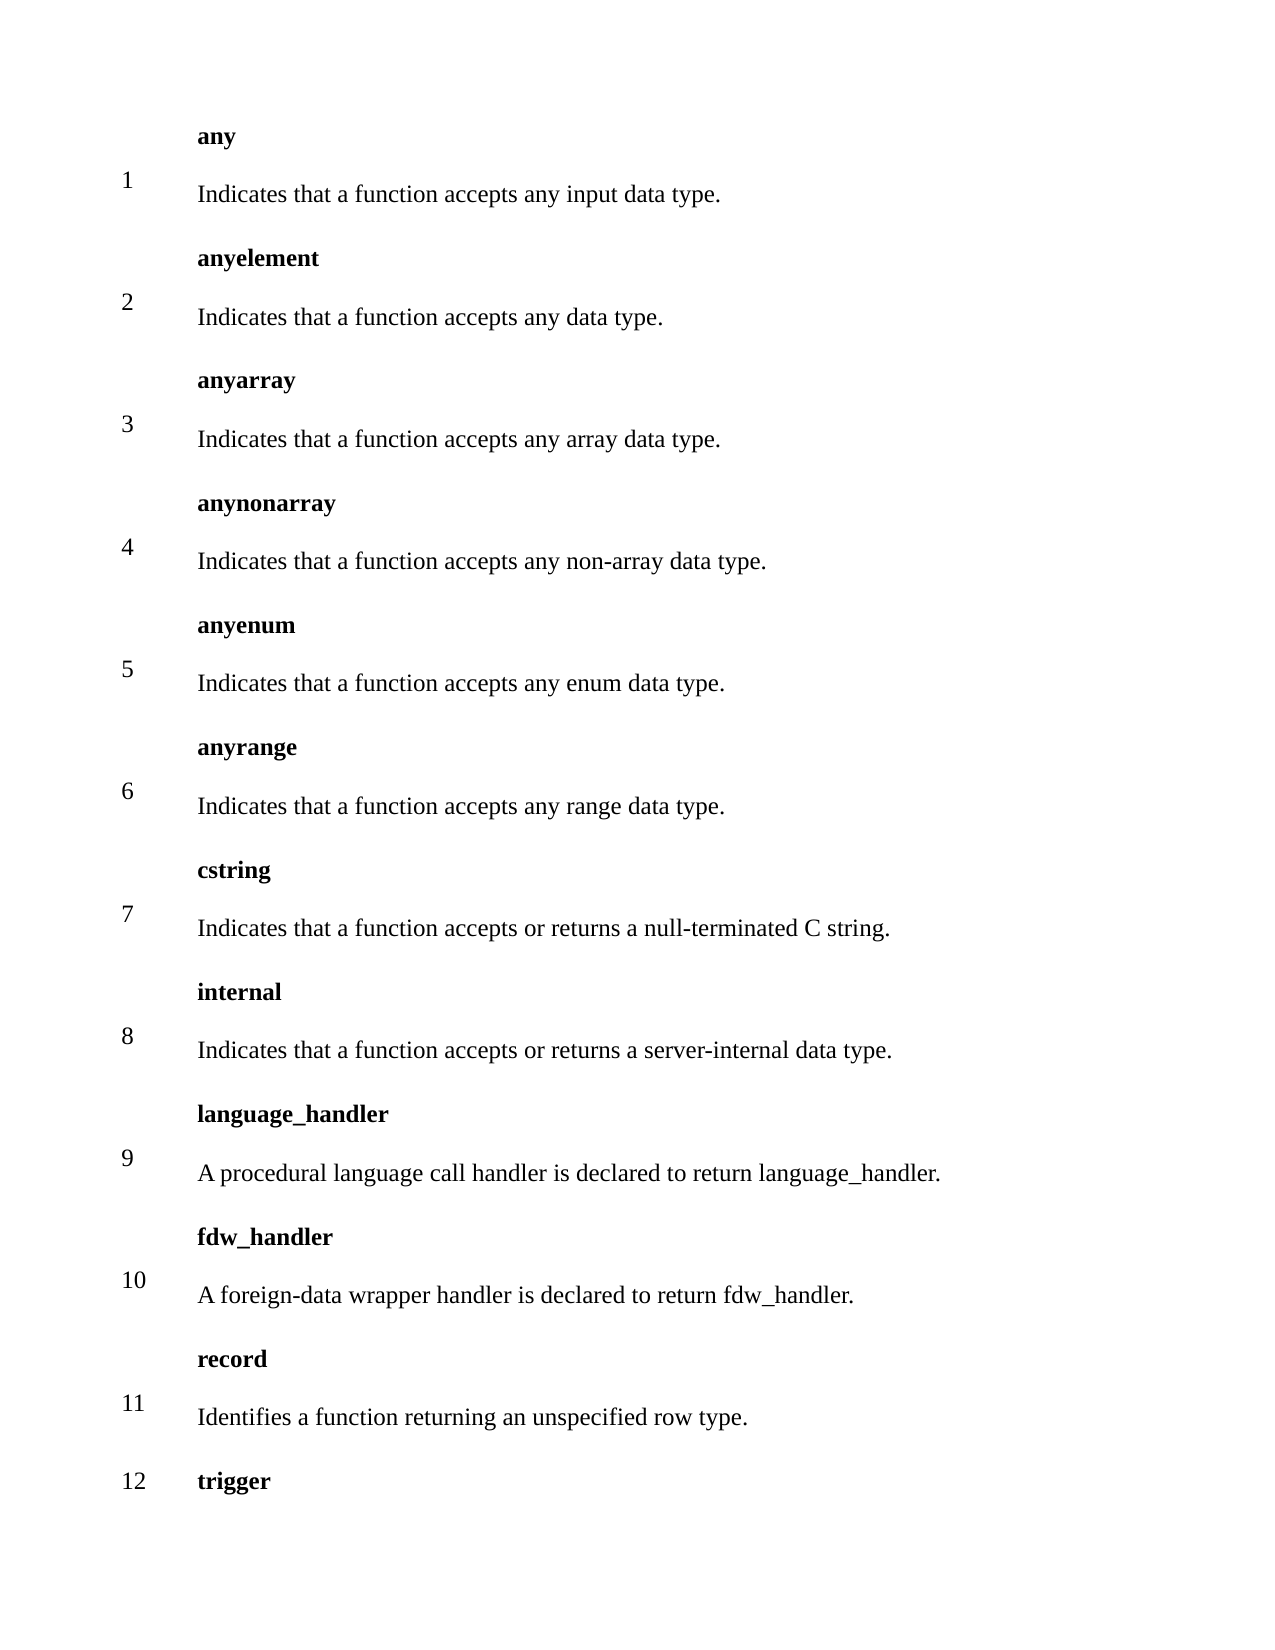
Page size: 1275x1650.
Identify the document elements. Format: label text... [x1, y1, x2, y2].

table_cell anynonarray Indicates that a function accepts any non-array data type. [194, 485, 952, 607]
table_cell 7 [118, 852, 194, 974]
table_cell 3 [118, 363, 194, 485]
table_cell 9 [118, 1096, 194, 1219]
table_cell internal Indicates that a function accepts or returns a server-internal data type. [194, 974, 952, 1096]
table_cell record Identifies a function returning an unspecified row type. [194, 1341, 952, 1463]
table_cell 4 [118, 485, 194, 607]
table_cell trigger [194, 1463, 952, 1527]
table_cell 6 [118, 730, 194, 852]
table_cell anyarray Indicates that a function accepts any array data type. [194, 363, 952, 485]
table_cell cstring Indicates that a function accepts or returns a null-terminated C string. [194, 852, 952, 974]
table_cell 1 [118, 118, 194, 240]
table_cell 5 [118, 607, 194, 729]
table_cell 8 [118, 974, 194, 1096]
table_cell 11 [118, 1341, 194, 1463]
table_cell anyenum Indicates that a function accepts any enum data type. [194, 607, 952, 729]
table_cell anyrange Indicates that a function accepts any range data type. [194, 730, 952, 852]
table_cell 2 [118, 240, 194, 363]
table_cell anyelement Indicates that a function accepts any data type. [194, 240, 952, 363]
table_cell 10 [118, 1219, 194, 1341]
table_cell 12 [118, 1463, 194, 1527]
table_cell fdw_handler A foreign-data wrapper handler is declared to return fdw_handler. [194, 1219, 952, 1341]
table_cell language_handler A procedural language call handler is declared to return language_handler. [194, 1096, 952, 1219]
table_cell any Indicates that a function accepts any input data type. [194, 118, 952, 240]
